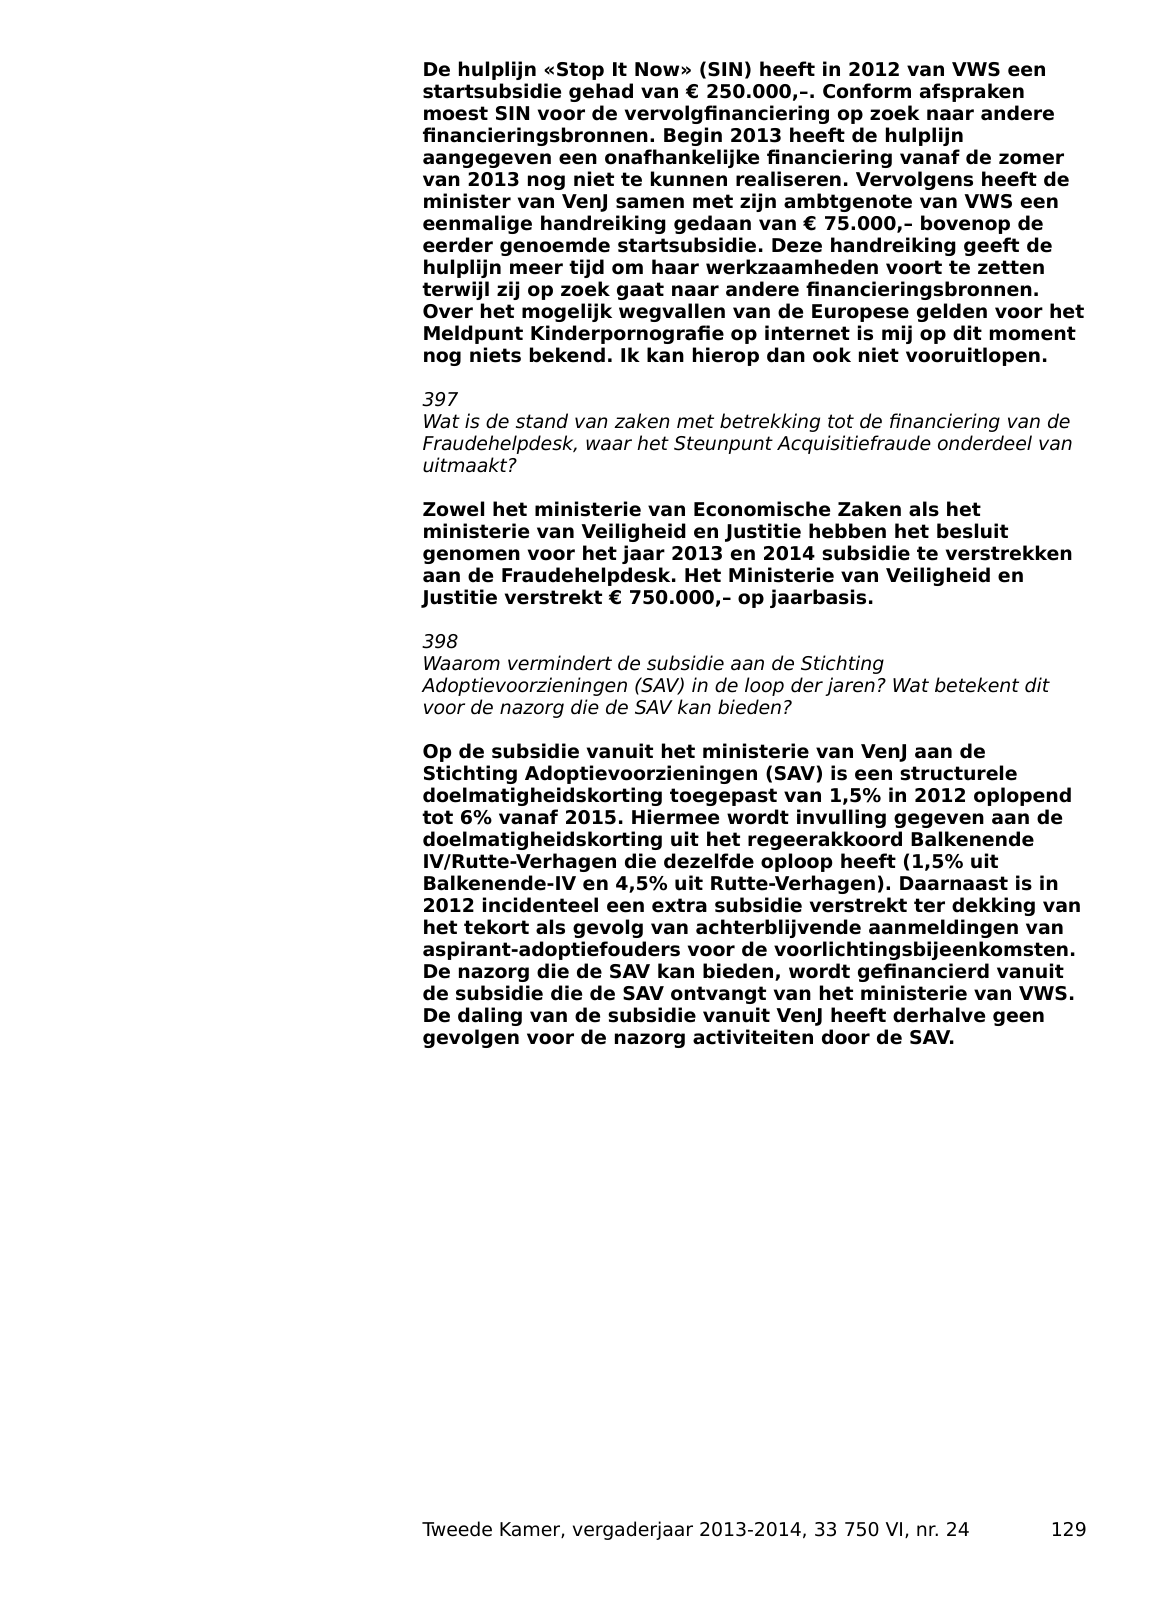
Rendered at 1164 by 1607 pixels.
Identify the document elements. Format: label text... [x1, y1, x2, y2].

text Zowel het ministerie van Economische Zaken als het ministerie van Veiligheid en Justitie hebben het besluit genomen voor het jaar 2013 en 2014 subsidie te verstrekken aan de Fraudehelpdesk. Het Ministerie van Veiligheid en Justitie verstrekt € 750.000,– op jaarbasis. [422, 499, 1087, 609]
text Wat is de stand van zaken met betrekking tot de financiering van de Fraudehelpdesk, waar het Steunpunt Acquisitiefraude onderdeel van uitmaakt? [422, 411, 1087, 477]
text 398 [422, 631, 1087, 653]
text Waarom vermindert de subsidie aan de Stichting Adoptievoorzieningen (SAV) in de loop der jaren? Wat betekent dit voor de nazorg die de SAV kan bieden? [422, 653, 1087, 719]
text De hulplijn «Stop It Now» (SIN) heeft in 2012 van VWS een startsubsidie gehad van € 250.000,–. Conform afspraken moest SIN voor de vervolgfinanciering op zoek naar andere financieringsbronnen. Begin 2013 heeft de hulplijn aangegeven een onafhankelijke financiering vanaf de zomer van 2013 nog niet te kunnen realiseren. Vervolgens heeft de minister van VenJ samen met zijn ambtgenote van VWS een eenmalige handreiking gedaan van € 75.000,– bovenop de eerder genoemde startsubsidie. Deze handreiking geeft de hulplijn meer tijd om haar werkzaamheden voort te zetten terwijl zij op zoek gaat naar andere financieringsbronnen. Over het mogelijk wegvallen van de Europese gelden voor het Meldpunt Kinderpornografie op internet is mij op dit moment nog niets bekend. Ik kan hierop dan ook niet vooruitlopen. [422, 59, 1087, 367]
text 397 [422, 389, 1087, 411]
text Op de subsidie vanuit het ministerie van VenJ aan de Stichting Adoptievoorzieningen (SAV) is een structurele doelmatigheidskorting toegepast van 1,5% in 2012 oplopend tot 6% vanaf 2015. Hiermee wordt invulling gegeven aan de doelmatigheidskorting uit het regeerakkoord Balkenende IV/Rutte-Verhagen die dezelfde oploop heeft (1,5% uit Balkenende-IV en 4,5% uit Rutte-Verhagen). Daarnaast is in 2012 incidenteel een extra subsidie verstrekt ter dekking van het tekort als gevolg van achterblijvende aanmeldingen van aspirant-adoptiefouders voor de voorlichtingsbijeenkomsten. De nazorg die de SAV kan bieden, wordt gefinancierd vanuit de subsidie die de SAV ontvangt van het ministerie van VWS. De daling van de subsidie vanuit VenJ heeft derhalve geen gevolgen voor de nazorg activiteiten door de SAV. [422, 741, 1087, 1049]
